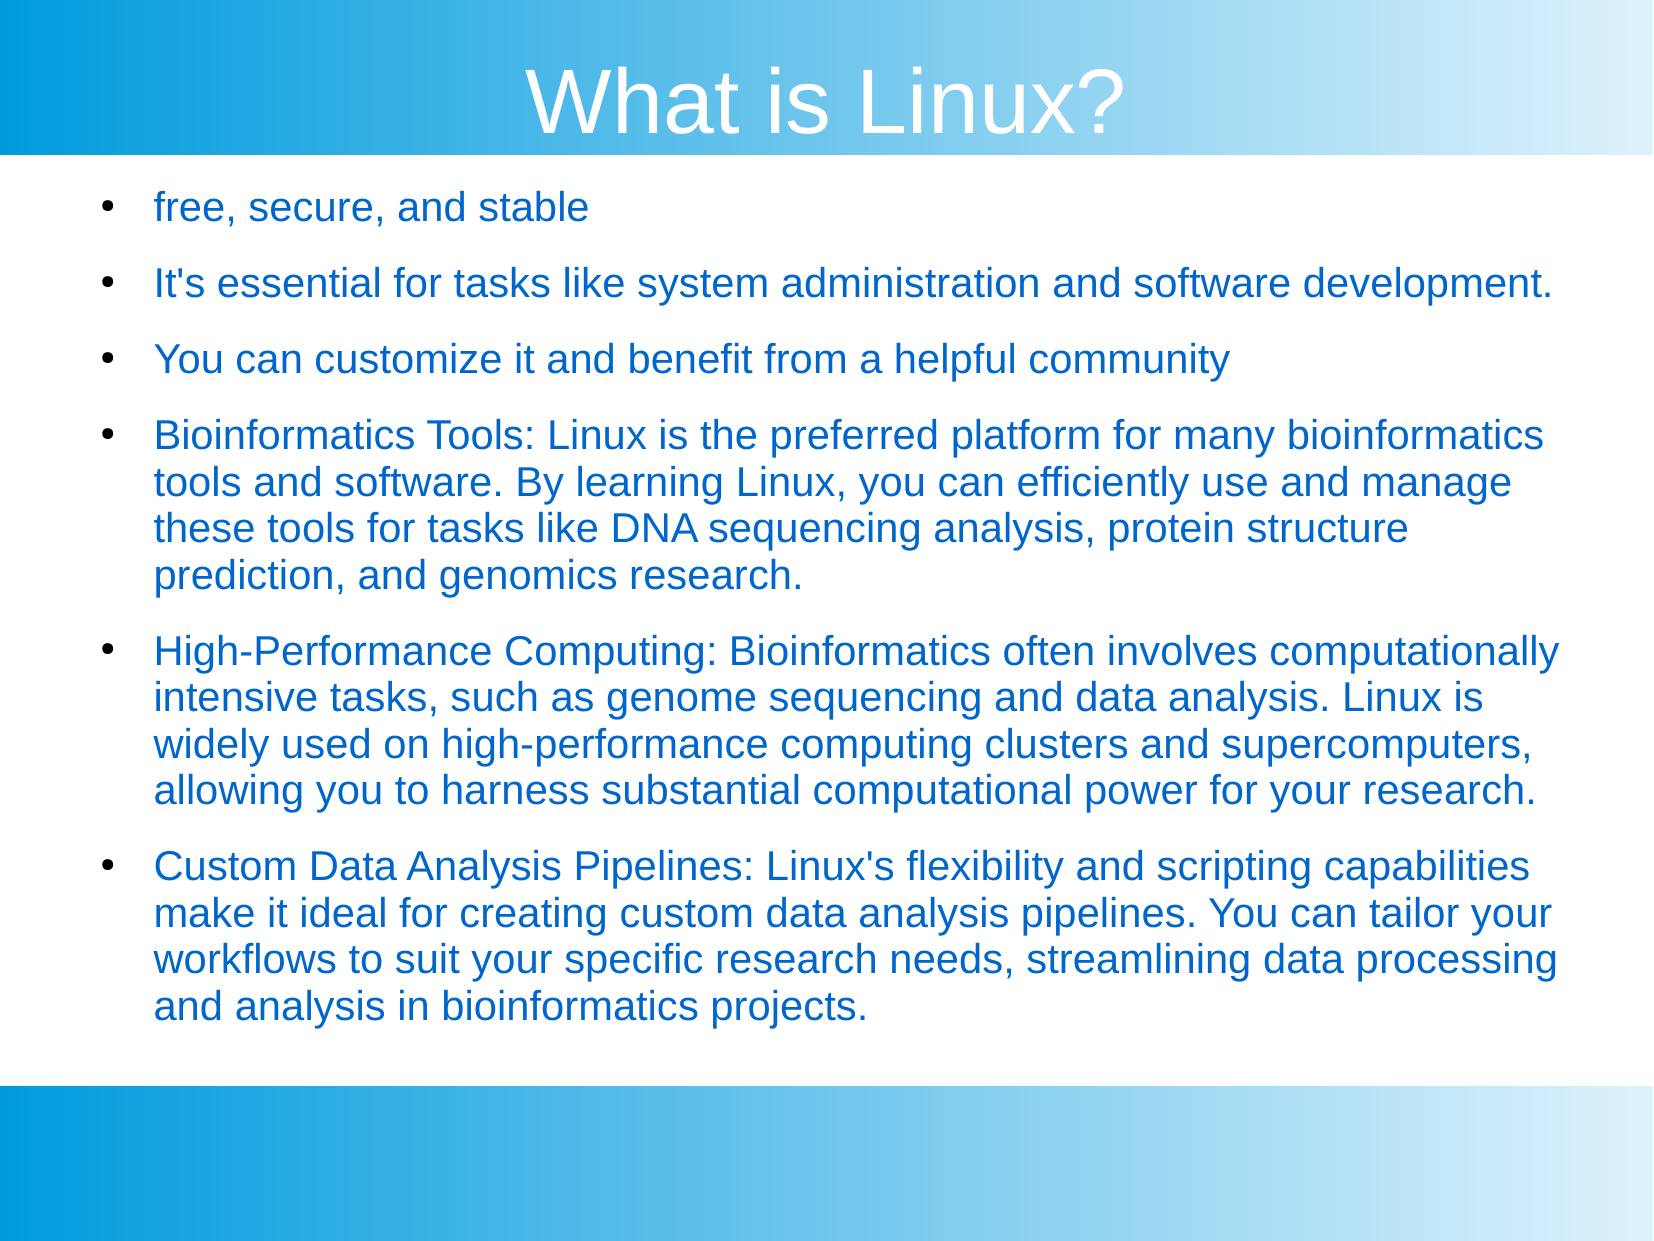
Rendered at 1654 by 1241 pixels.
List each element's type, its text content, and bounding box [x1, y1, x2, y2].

title What is Linux? [82, 49, 1571, 155]
list free, secure, and stable It's essential for tasks like system administration and software development. You can customize it and benefit from a helpful community Bioinformatics Tools: Linux is the preferred platform for many bioinformatics tools and software. By learning Linux, you can efficiently use and manage these tools for tasks like DNA sequencing analysis, protein structure prediction, and genomics research. High-Performance Computing: Bioinformatics often involves computationally intensive tasks, such as genome sequencing and data analysis. Linux is widely used on high-performance computing clusters and supercomputers, allowing you to harness substantial computational power for your research. Custom Data Analysis Pipelines: Linux's flexibility and scripting capabilities make it ideal for creating custom data analysis pipelines. You can tailor your workflows to suit your specific research needs, streamlining data processing and analysis in bioinformatics projects. [82, 183, 1571, 1066]
